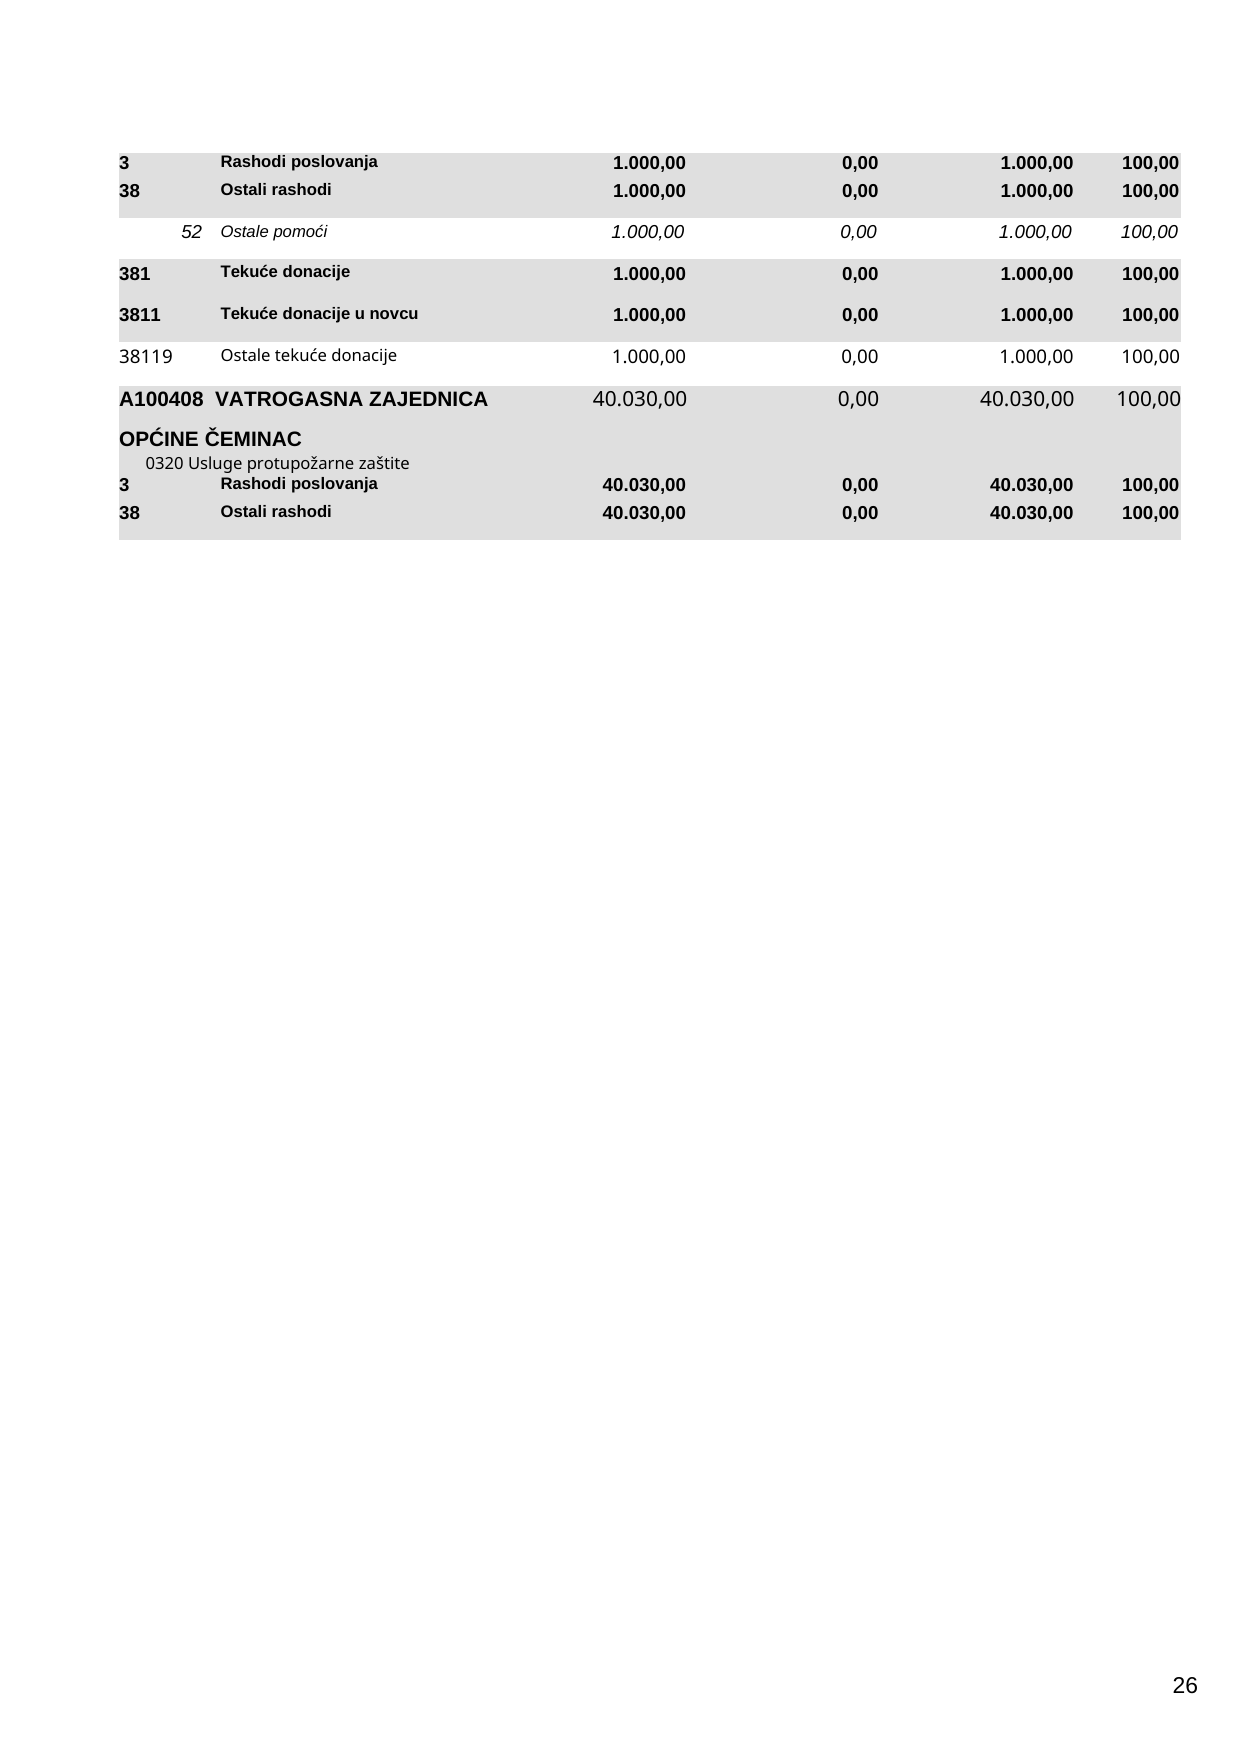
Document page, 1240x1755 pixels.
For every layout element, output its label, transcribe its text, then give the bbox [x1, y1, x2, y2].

table_cell VATROGASNA ZAJEDNICA [209, 386, 539, 428]
table_cell [176, 342, 209, 386]
table_cell 100,00 [1092, 259, 1181, 301]
table_cell Rashodi poslovanja [209, 153, 539, 177]
table_cell 40.030,00 [925, 386, 1092, 428]
table_cell Ostali rashodi [209, 177, 539, 218]
table_cell 40.030,00 [925, 499, 1092, 540]
table_cell Rashodi poslovanja [176, 474, 539, 499]
table_cell 38119 [119, 342, 176, 386]
table_cell 1.000,00 [539, 342, 760, 386]
table_cell 1.000,00 [539, 301, 760, 342]
table_cell Ostale pomoći [209, 218, 539, 259]
table_cell Tekuće donacije [209, 259, 539, 301]
table_cell 100,00 [1092, 499, 1181, 540]
table_cell 1.000,00 [925, 153, 1092, 177]
table_cell A100408 [119, 386, 209, 428]
table_cell 0,00 [760, 153, 925, 177]
table_cell 3 [119, 153, 176, 177]
table_cell [119, 218, 176, 259]
table_cell 1.000,00 [925, 342, 1092, 386]
table_cell 0,00 [760, 386, 925, 428]
table_cell Ostale tekuće donacije [209, 342, 539, 386]
table_cell 0,00 [760, 177, 925, 218]
table_cell 0,00 [760, 218, 925, 259]
table_cell [176, 259, 209, 301]
table_cell 1.000,00 [539, 177, 760, 218]
table_cell 1.000,00 [539, 259, 760, 301]
table_cell 0,00 [760, 259, 925, 301]
table_cell 40.030,00 [539, 499, 760, 540]
table_cell 100,00 [1092, 301, 1181, 342]
table_cell 1.000,00 [925, 218, 1092, 259]
table_cell [176, 153, 209, 177]
table_cell 38 [119, 177, 176, 218]
table_cell 38 [119, 499, 176, 540]
table_cell 40.030,00 [925, 474, 1092, 499]
table_cell 3 [119, 474, 176, 499]
table_cell 100,00 [1092, 342, 1181, 386]
table_cell 3811 [119, 301, 176, 342]
table_cell 40.030,00 [539, 474, 760, 499]
table_cell 1.000,00 [925, 177, 1092, 218]
table_cell 100,00 [1092, 218, 1181, 259]
table_cell 100,00 [1092, 474, 1181, 499]
table_cell 0,00 [760, 499, 925, 540]
table_cell 40.030,00 [539, 386, 760, 428]
table_cell [176, 301, 209, 342]
table_cell 100,00 [1092, 153, 1181, 177]
table_cell 0,00 [760, 474, 925, 499]
table_cell Tekuće donacije u novcu [209, 301, 539, 342]
table_cell 1.000,00 [539, 218, 760, 259]
table_cell 1.000,00 [925, 259, 1092, 301]
table_cell 1.000,00 [539, 153, 760, 177]
table_cell Ostali rashodi [176, 499, 539, 540]
table_cell 0,00 [760, 342, 925, 386]
table_cell 100,00 [1092, 386, 1181, 428]
table_cell 0,00 [760, 301, 925, 342]
table_cell 52 [176, 218, 209, 259]
table_cell 1.000,00 [925, 301, 1092, 342]
table_cell 381 [119, 259, 176, 301]
table_cell 100,00 [1092, 177, 1181, 218]
table_cell OPĆINE ČEMINAC 0320 Usluge protupožarne zaštite [119, 428, 1181, 474]
table_cell [176, 177, 209, 218]
